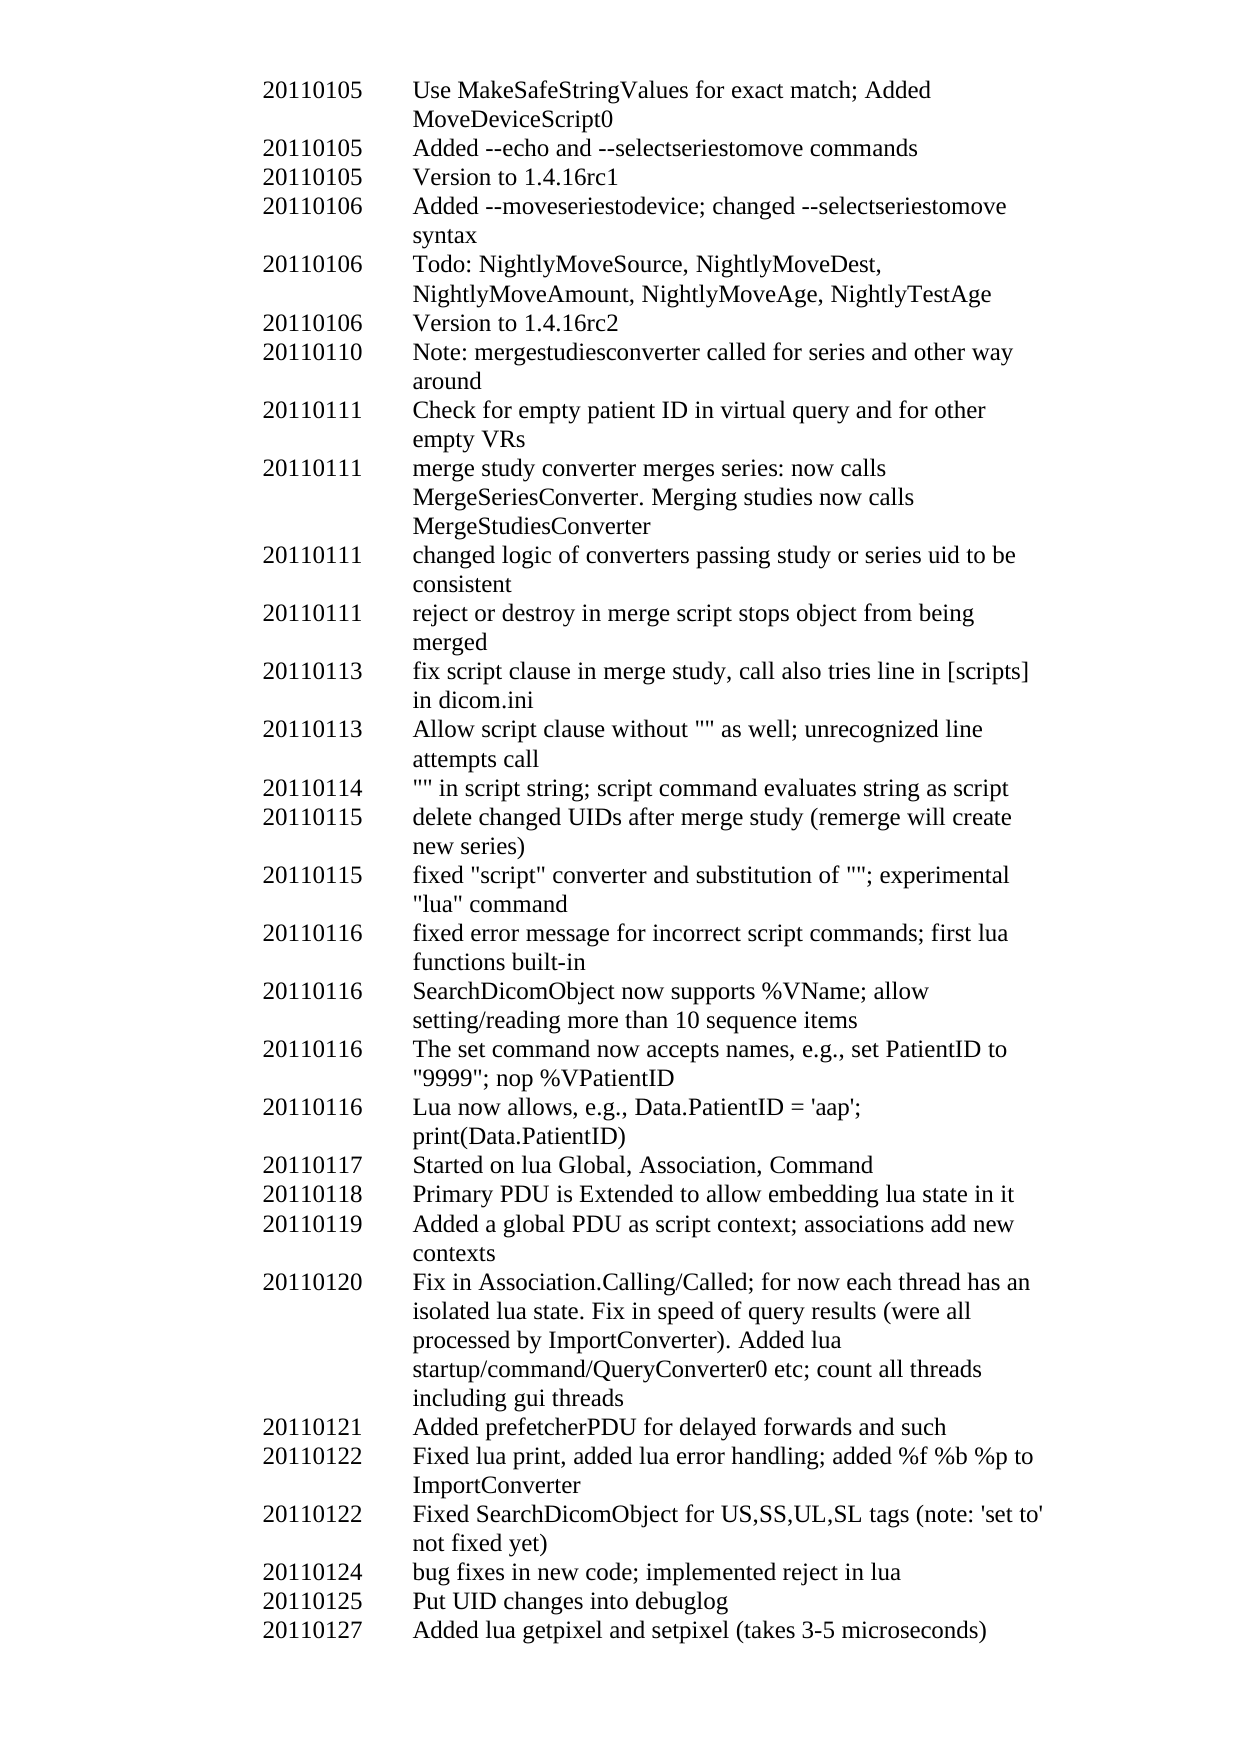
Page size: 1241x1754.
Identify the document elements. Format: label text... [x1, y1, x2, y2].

text 20110122 Fixed SearchDicomObject for US,SS,UL,SL tags (note: 'set to' not fixed yet) [262, 1499, 1053, 1557]
text 20110116 Lua now allows, e.g., Data.PatientID = 'aap'; print(Data.PatientID) [262, 1092, 1053, 1150]
text 20110127 Added lua getpixel and setpixel (takes 3-5 microseconds) [262, 1615, 1053, 1644]
text 20110116 fixed error message for incorrect script commands; first lua functions built-in [262, 918, 1053, 976]
text 20110106 Added --moveseriestodevice; changed --selectseriestomove syntax [262, 191, 1053, 249]
text 20110125 Put UID changes into debuglog [262, 1586, 1053, 1615]
text 20110121 Added prefetcherPDU for delayed forwards and such [262, 1412, 1053, 1441]
text 20110115 fixed "script" converter and substitution of ""; experimental "lua" command [262, 860, 1053, 918]
text 20110105 Use MakeSafeStringValues for exact match; Added MoveDeviceScript0 [262, 75, 1053, 133]
text 20110106 Version to 1.4.16rc2 [262, 307, 1053, 337]
text 20110111 reject or destroy in merge script stops object from being merged [262, 598, 1053, 656]
text 20110111 changed logic of converters passing study or series uid to be consistent [262, 540, 1053, 598]
text 20110120 Fix in Association.Calling/Called; for now each thread has an isolated lua state. Fix in speed of query results (were all processed by ImportConverter). Added lua startup/command/QueryConverter0 etc; count all threads including gui threads [262, 1267, 1053, 1412]
text 20110115 delete changed UIDs after merge study (remerge will create new series) [262, 802, 1053, 860]
text 20110114 "" in script string; script command evaluates string as script [262, 772, 1053, 802]
text 20110105 Version to 1.4.16rc1 [262, 162, 1053, 191]
text 20110116 SearchDicomObject now supports %VName; allow setting/reading more than 10 sequence items [262, 976, 1053, 1034]
text 20110124 bug fixes in new code; implemented reject in lua [262, 1557, 1053, 1586]
text 20110111 Check for empty patient ID in virtual query and for other empty VRs [262, 395, 1053, 453]
text 20110118 Primary PDU is Extended to allow embedding lua state in it [262, 1179, 1053, 1208]
text 20110106 Todo: NightlyMoveSource, NightlyMoveDest, NightlyMoveAmount, NightlyMoveAge, NightlyTestAge [262, 249, 1053, 307]
text 20110113 Allow script clause without "" as well; unrecognized line attempts call [262, 714, 1053, 772]
text 20110105 Added --echo and --selectseriestomove commands [262, 133, 1053, 162]
text 20110111 merge study converter merges series: now calls MergeSeriesConverter. Merging studies now calls MergeStudiesConverter [262, 453, 1053, 540]
text 20110113 fix script clause in merge study, call also tries line in [scripts] in dicom.ini [262, 656, 1053, 714]
text 20110110 Note: mergestudiesconverter called for series and other way around [262, 337, 1053, 395]
text 20110119 Added a global PDU as script context; associations add new contexts [262, 1208, 1053, 1267]
text 20110122 Fixed lua print, added lua error handling; added %f %b %p to ImportConverter [262, 1441, 1053, 1499]
text 20110117 Started on lua Global, Association, Command [262, 1150, 1053, 1179]
text 20110116 The set command now accepts names, e.g., set PatientID to "9999"; nop %VPatientID [262, 1034, 1053, 1092]
